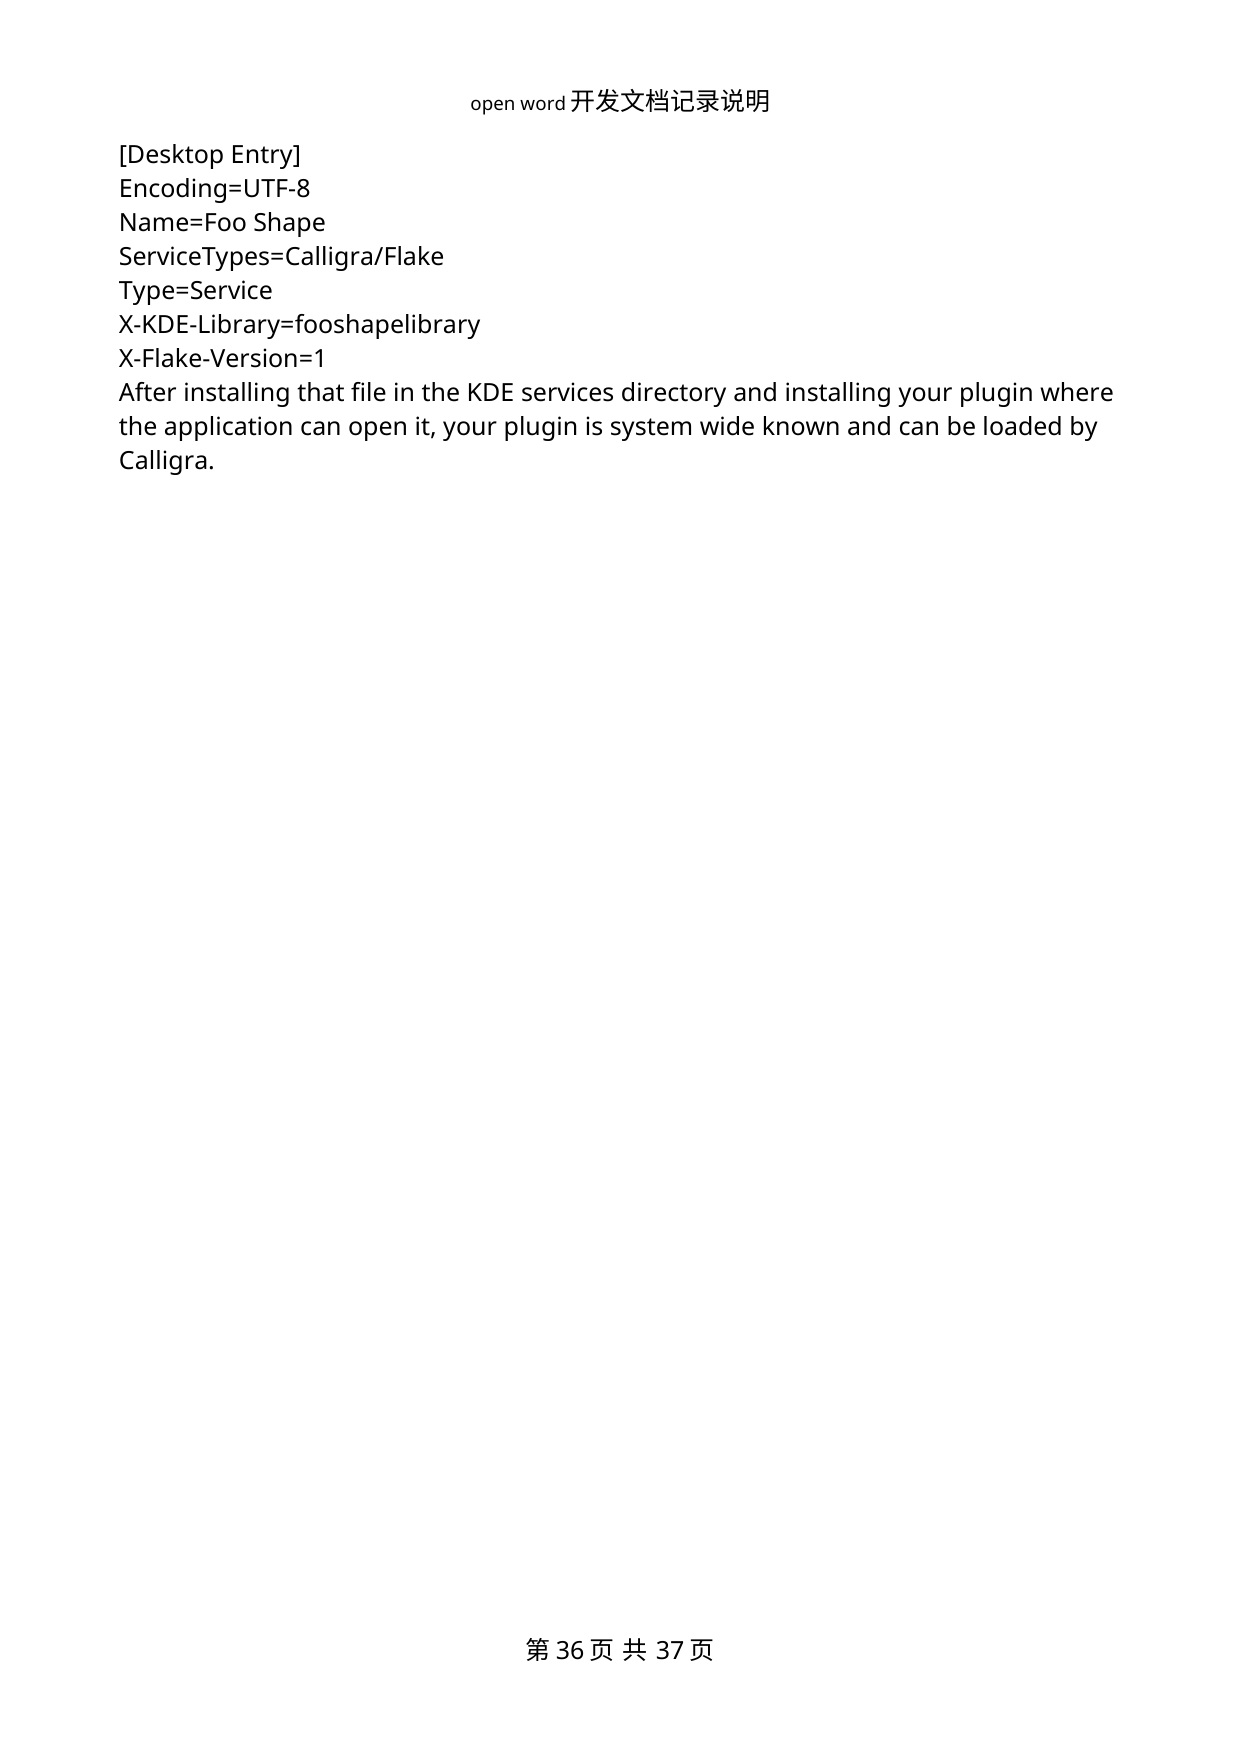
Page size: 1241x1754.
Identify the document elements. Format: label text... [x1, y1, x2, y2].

text [Desktop Entry] [119, 137, 1121, 171]
text X-KDE-Library=fooshapelibrary [119, 307, 1121, 341]
text ServiceTypes=Calligra/Flake [119, 239, 1121, 273]
text Name=Foo Shape [119, 205, 1121, 239]
text Encoding=UTF-8 [119, 171, 1121, 205]
text X-Flake-Version=1 [119, 341, 1121, 375]
text Type=Service [119, 273, 1121, 307]
text After installing that file in the KDE services directory and installing your plugin where the application can open it, your plugin is system wide known and can be loaded by Calligra. [119, 375, 1121, 477]
